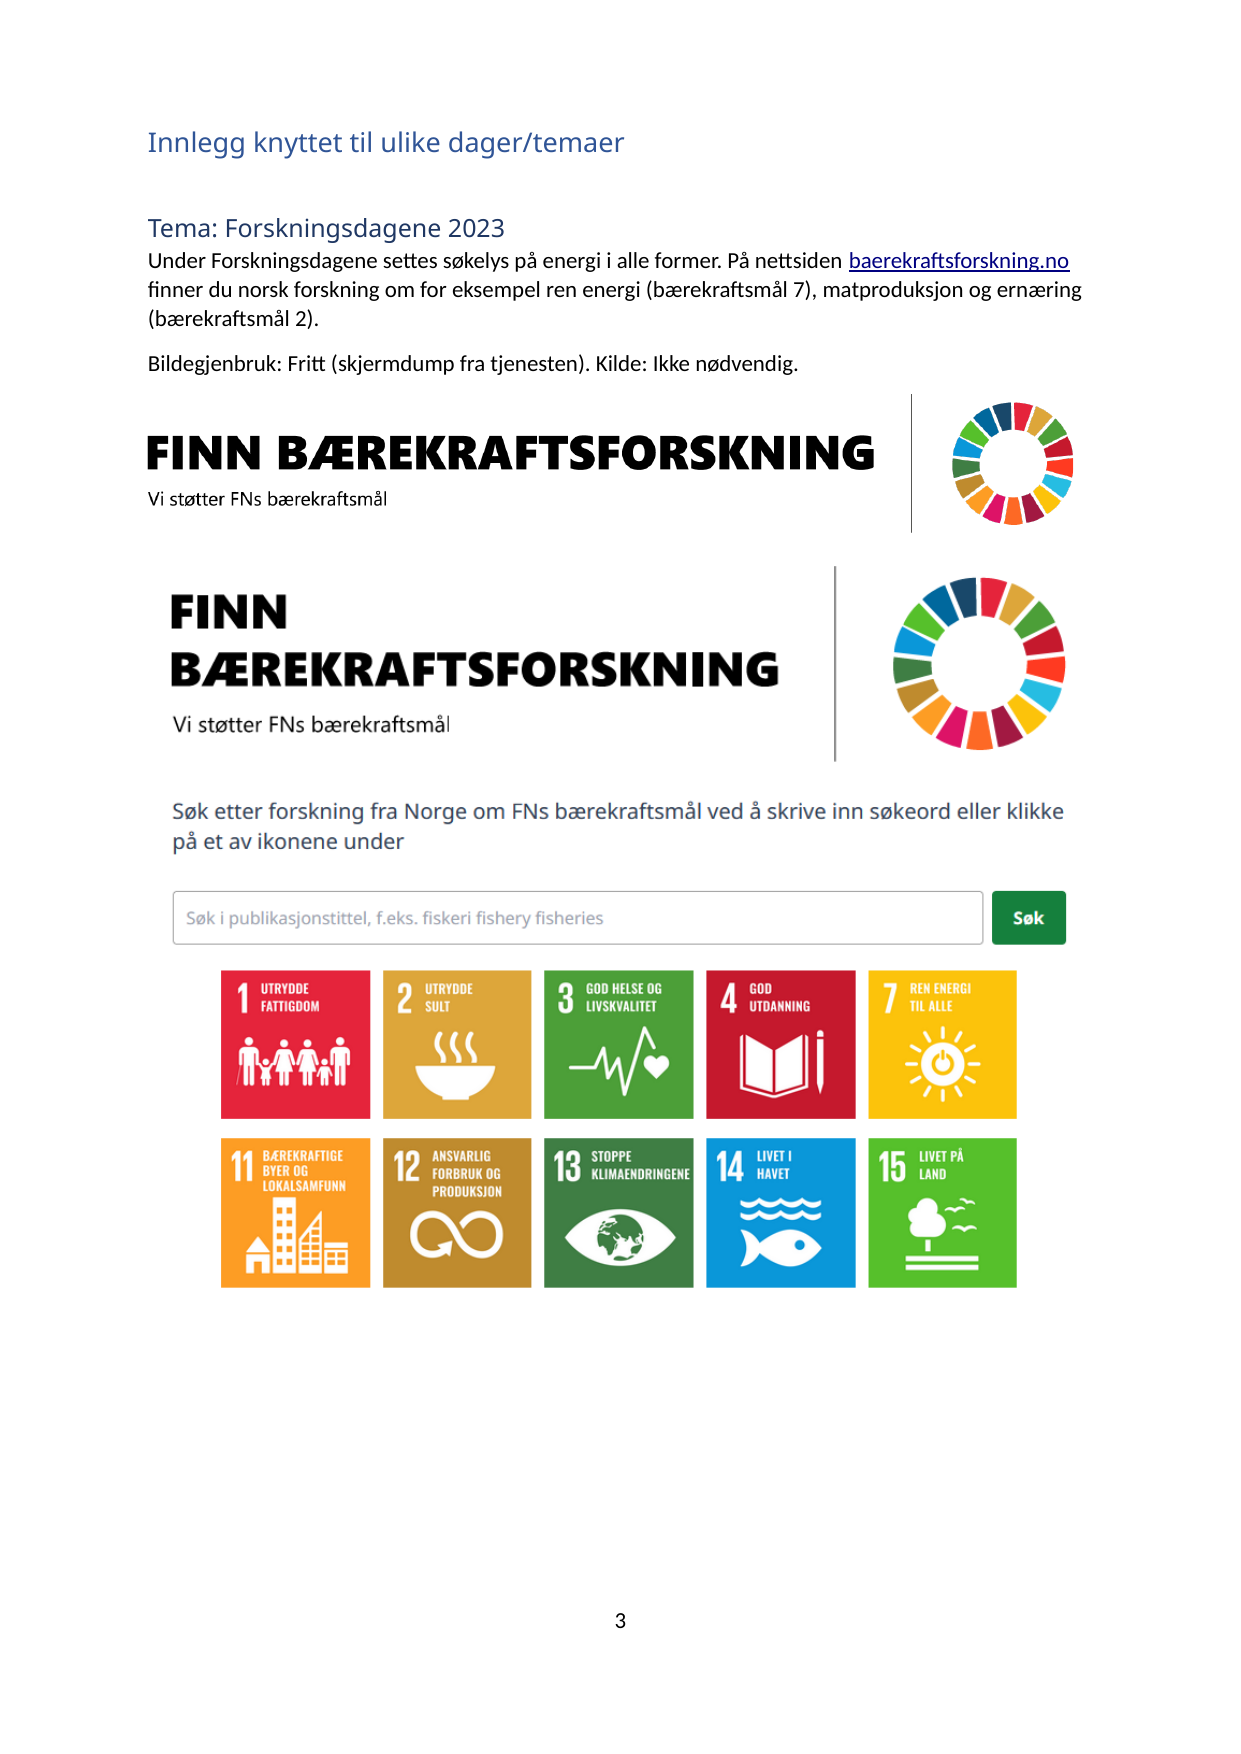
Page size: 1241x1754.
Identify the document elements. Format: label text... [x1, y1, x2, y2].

text Under Forskningsdagene settes søkelys på energi i alle former. På nettsiden baerekraftsforskning.no finner du norsk forskning om for eksempel ren energi (bærekraftsmål 7), matproduksjon og ernæring (bærekraftsmål 2). [148, 246, 1093, 332]
text Bildegjenbruk: Fritt (skjermdump fra tjenesten). Kilde: Ikke nødvendig. [148, 349, 1093, 377]
subtitle Tema: Forskningsdagene 2023 [148, 211, 1093, 245]
subtitle Innlegg knyttet til ulike dager/temaer [148, 123, 1093, 160]
